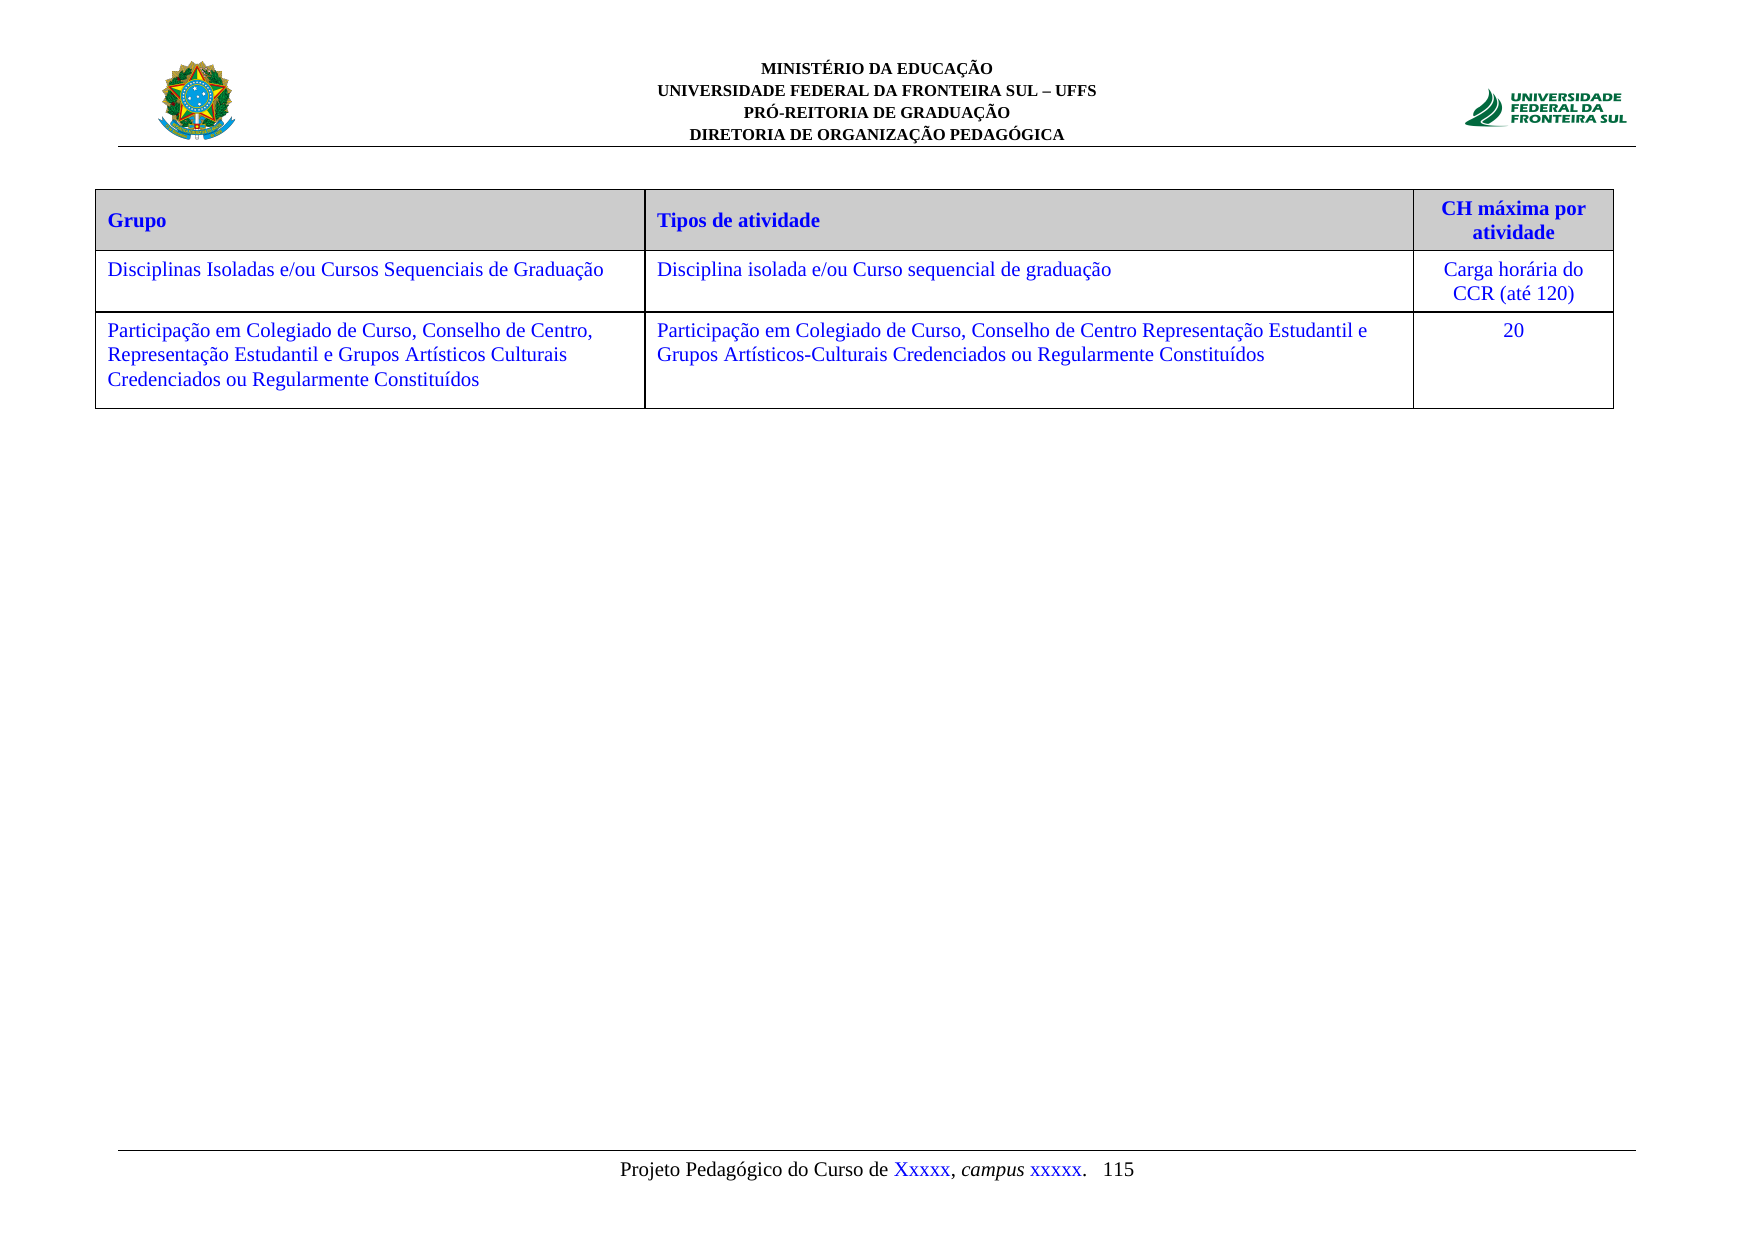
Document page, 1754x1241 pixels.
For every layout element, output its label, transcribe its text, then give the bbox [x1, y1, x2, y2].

table_header Grupo [96, 190, 644, 250]
table_cell Participação em Colegiado de Curso, Conselho de Centro, Representação Estudantil e Grupos Artísticos Culturais Credenciados ou Regularmente Constituídos [96, 313, 644, 407]
picture [158, 61, 236, 140]
table_header Tipos de atividade [646, 190, 1413, 250]
table_header CH máxima por atividade [1414, 190, 1613, 250]
picture [1454, 80, 1640, 136]
table_cell Disciplinas Isoladas e/ou Cursos Sequenciais de Graduação [96, 251, 644, 311]
table_cell Participação em Colegiado de Curso, Conselho de Centro Representação Estudantil e Grupos Artísticos-Culturais Credenciados ou Regularmente Constituídos [646, 313, 1413, 407]
table_cell Carga horária do CCR (até 120) [1414, 251, 1613, 311]
table_cell Disciplina isolada e/ou Curso sequencial de graduação [646, 251, 1413, 311]
table_cell 20 [1414, 313, 1613, 407]
